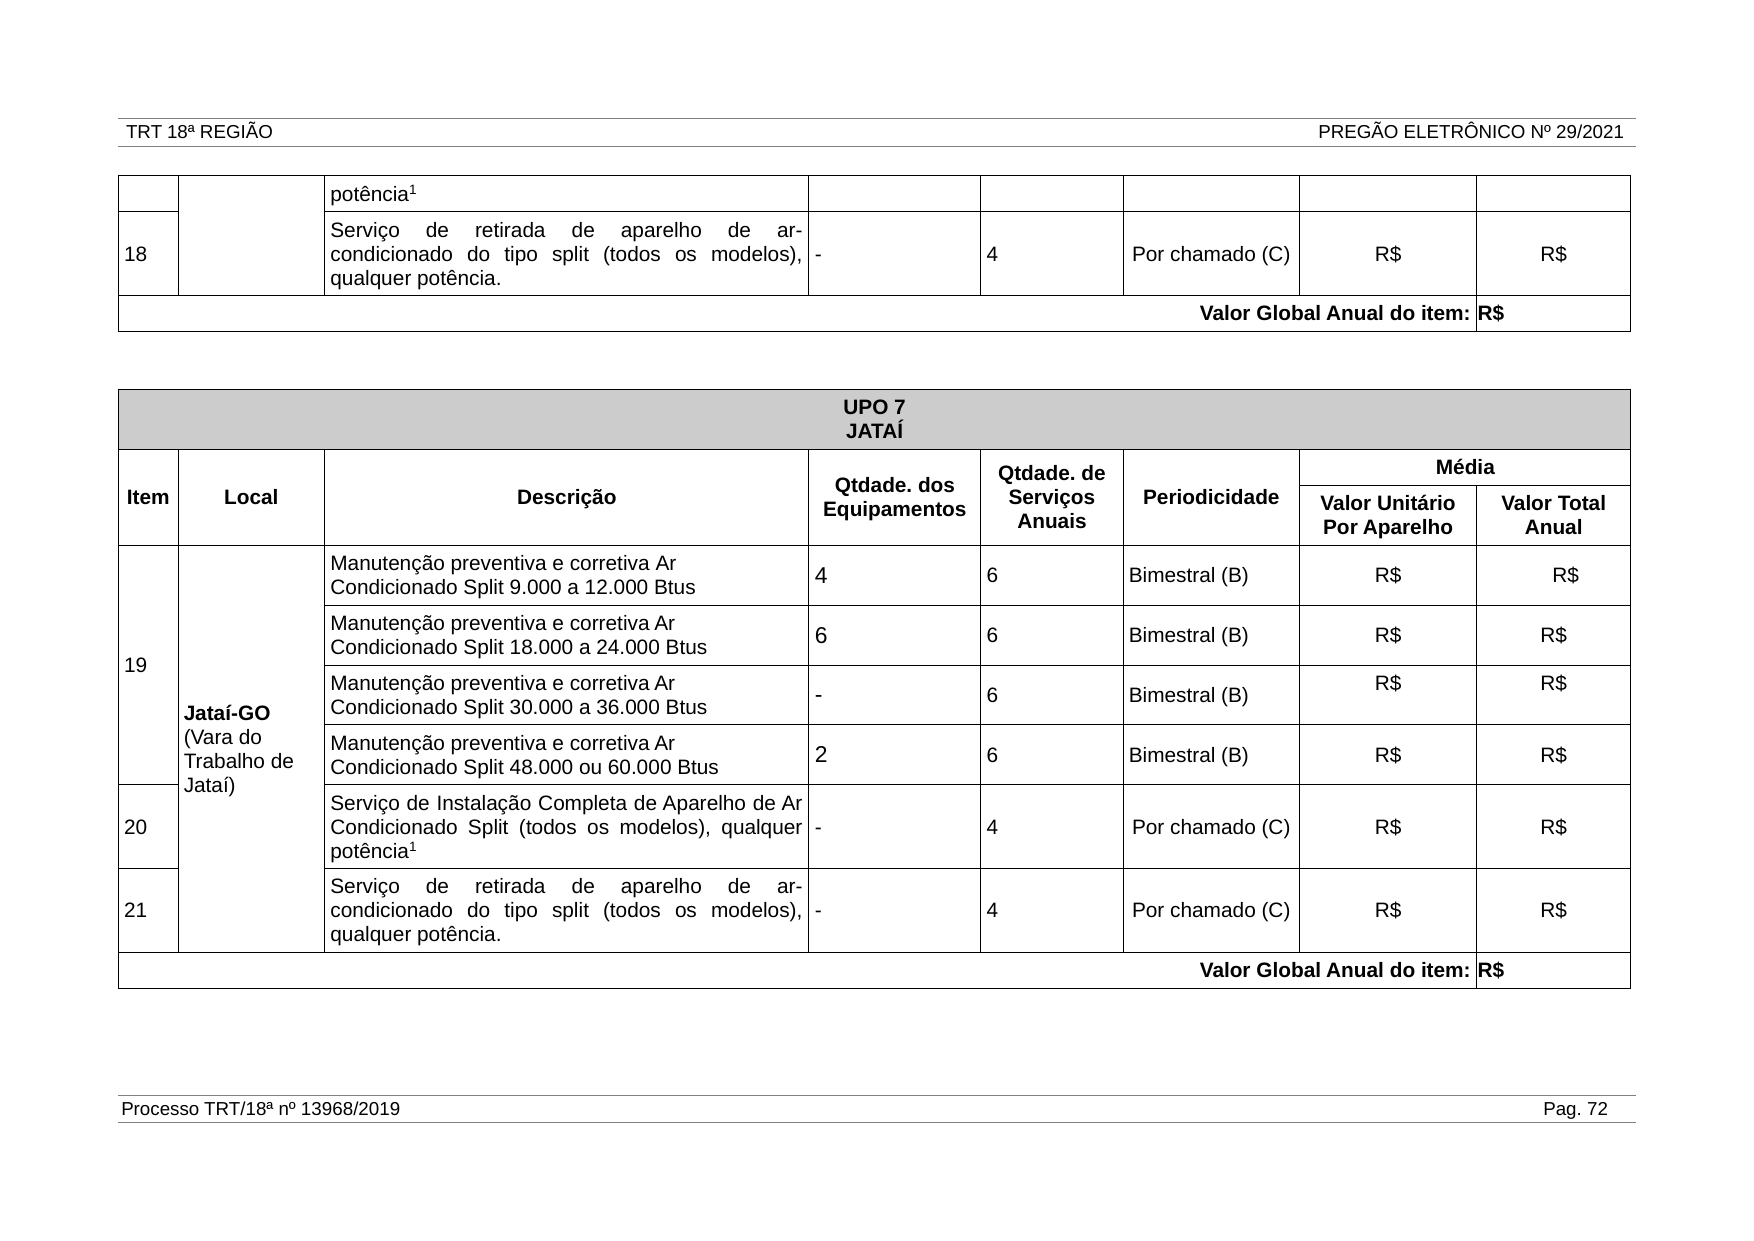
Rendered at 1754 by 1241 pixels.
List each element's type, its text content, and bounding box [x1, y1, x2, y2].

table_cell potência1 [325, 176, 808, 211]
table_cell R$ [1300, 546, 1476, 604]
table_cell - [809, 785, 980, 868]
table_cell [1124, 176, 1299, 211]
table_cell 20 [119, 785, 178, 868]
table_cell Bimestral (B) [1124, 546, 1299, 604]
table_cell 19 [119, 546, 178, 784]
table_cell R$ [1300, 606, 1476, 664]
table_cell Qtdade. de Serviços Anuais [981, 450, 1123, 545]
table_cell R$ [1477, 785, 1630, 868]
table_cell Manutenção preventiva e corretiva Ar Condicionado Split 9.000 a 12.000 Btus [325, 546, 808, 604]
table_cell 6 [981, 666, 1123, 724]
table_cell R$ [1477, 546, 1630, 604]
table_cell 6 [981, 725, 1123, 784]
table_cell Serviço de Instalação Completa de Aparelho de Ar Condicionado Split (todos os modelos), qualquer potência1 [325, 785, 808, 868]
table_cell Por chamado (C) [1124, 869, 1299, 952]
table_cell 6 [809, 606, 980, 664]
table_cell Manutenção preventiva e corretiva Ar Condicionado Split 18.000 a 24.000 Btus [325, 606, 808, 664]
table_cell Serviço de retirada de aparelho de ar-condicionado do tipo split (todos os modelos), qualquer potência. [325, 869, 808, 952]
table_cell R$ [1300, 725, 1476, 784]
table_cell - [809, 212, 980, 295]
table_cell [1477, 176, 1630, 211]
table_cell [981, 176, 1123, 211]
table_cell [1300, 176, 1476, 211]
table_cell [119, 176, 178, 211]
table_cell R$ [1300, 666, 1476, 724]
table_cell Valor Total Anual [1477, 486, 1630, 545]
table_cell Local [179, 450, 324, 545]
table_cell R$ [1300, 212, 1476, 295]
table_cell Valor Unitário Por Aparelho [1300, 486, 1476, 545]
table_cell Média [1300, 450, 1630, 485]
table_header UPO 7 JATAÍ [119, 390, 1630, 449]
table_cell Jataí-GO (Vara do Trabalho de Jataí) [179, 546, 324, 952]
table_cell Qtdade. dos Equipamentos [809, 450, 980, 545]
table_cell 21 [119, 869, 178, 952]
table_cell R$ [1477, 212, 1630, 295]
table_cell Manutenção preventiva e corretiva Ar Condicionado Split 30.000 a 36.000 Btus [325, 666, 808, 724]
table_cell Bimestral (B) [1124, 666, 1299, 724]
table_cell 18 [119, 212, 178, 295]
table_cell Valor Global Anual do item: [119, 296, 1476, 331]
table_cell R$ [1477, 666, 1630, 724]
table_cell 2 [809, 725, 980, 784]
table_cell 6 [981, 606, 1123, 664]
table_cell R$ [1477, 606, 1630, 664]
table_cell R$ [1300, 785, 1476, 868]
table_cell 6 [981, 546, 1123, 604]
table_cell Bimestral (B) [1124, 606, 1299, 664]
table_cell [179, 176, 324, 295]
table_cell Manutenção preventiva e corretiva Ar Condicionado Split 48.000 ou 60.000 Btus [325, 725, 808, 784]
table_cell Serviço de retirada de aparelho de ar-condicionado do tipo split (todos os modelos), qualquer potência. [325, 212, 808, 295]
table_cell 4 [981, 212, 1123, 295]
table_cell Periodicidade [1124, 450, 1299, 545]
table_cell Item [119, 450, 178, 545]
table_cell R$ [1477, 296, 1630, 331]
table_cell Por chamado (C) [1124, 785, 1299, 868]
table_cell 4 [809, 546, 980, 604]
table_cell R$ [1477, 953, 1630, 988]
table_cell 4 [981, 869, 1123, 952]
table_cell Valor Global Anual do item: [119, 953, 1476, 988]
table_cell R$ [1477, 869, 1630, 952]
table_cell - [809, 176, 980, 211]
table_cell Descrição [325, 450, 808, 545]
table_cell 4 [981, 785, 1123, 868]
table_cell - [809, 869, 980, 952]
table_cell R$ [1300, 869, 1476, 952]
table_cell - [809, 666, 980, 724]
table_cell R$ [1477, 725, 1630, 784]
table_cell Por chamado (C) [1124, 212, 1299, 295]
table_cell Bimestral (B) [1124, 725, 1299, 784]
